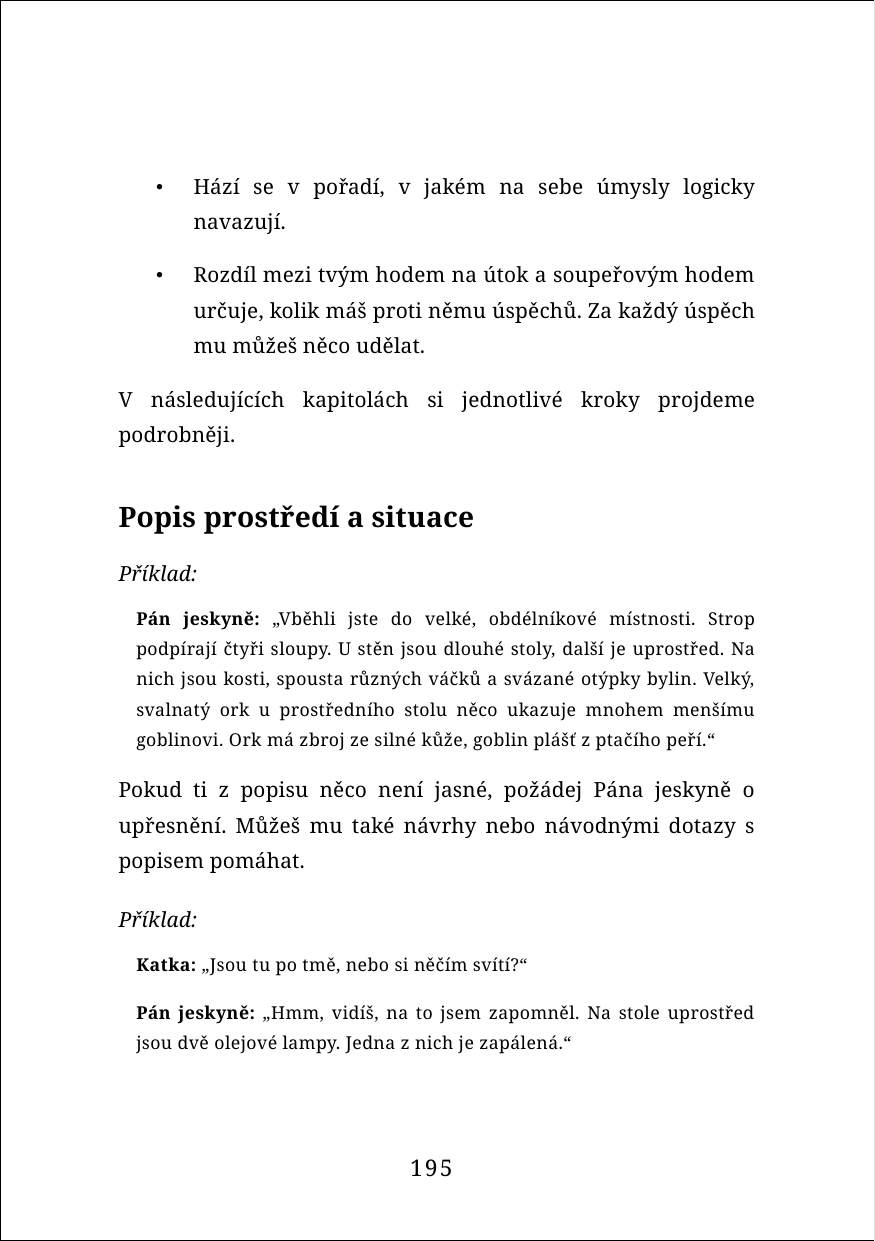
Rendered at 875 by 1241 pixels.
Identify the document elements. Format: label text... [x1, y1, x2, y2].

text Pán jeskyně: „Hmm, vidíš, na to jsem zapomněl. Na stole uprostřed jsou dvě olejové lampy. Jedna z nich je zapálená.“ [136, 1001, 756, 1055]
text V následujících kapitolách si jednotlivé kroky projdeme podrobněji. [118, 385, 756, 449]
subtitle Popis prostředí a situace [118, 497, 756, 536]
list Rozdíl mezi tvým hodem na útok a soupeřovým hodem určuje, kolik máš proti němu úspěchů. Za každý úspěch mu můžeš něco udělat. [156, 261, 756, 360]
text Pán jeskyně: „Vběhli jste do velké, obdélníkové místnosti. Strop podpírají čtyři sloupy. U stěn jsou dlouhé stoly, další je uprostřed. Na nich jsou kosti, spousta různých váčků a svázané otýpky bylin. Velký, svalnatý ork u prostředního stolu něco ukazuje mnohem menšímu goblinovi. Ork má zbroj ze silné kůže, goblin plášť z ptačího peří.“ [136, 606, 756, 751]
text Pokud ti z popisu něco není jasné, požádej Pána jeskyně o upřesnění. Můžeš mu také návrhy nebo návodnými dotazy s popisem pomáhat. [118, 775, 756, 875]
text Katka: „Jsou tu po tmě, nebo si něčím svítí?“ [136, 953, 756, 977]
text Příklad: [118, 559, 756, 588]
list Hází se v pořadí, v jakém na sebe úmysly logicky navazují. [156, 172, 756, 236]
text Příklad: [118, 905, 756, 934]
